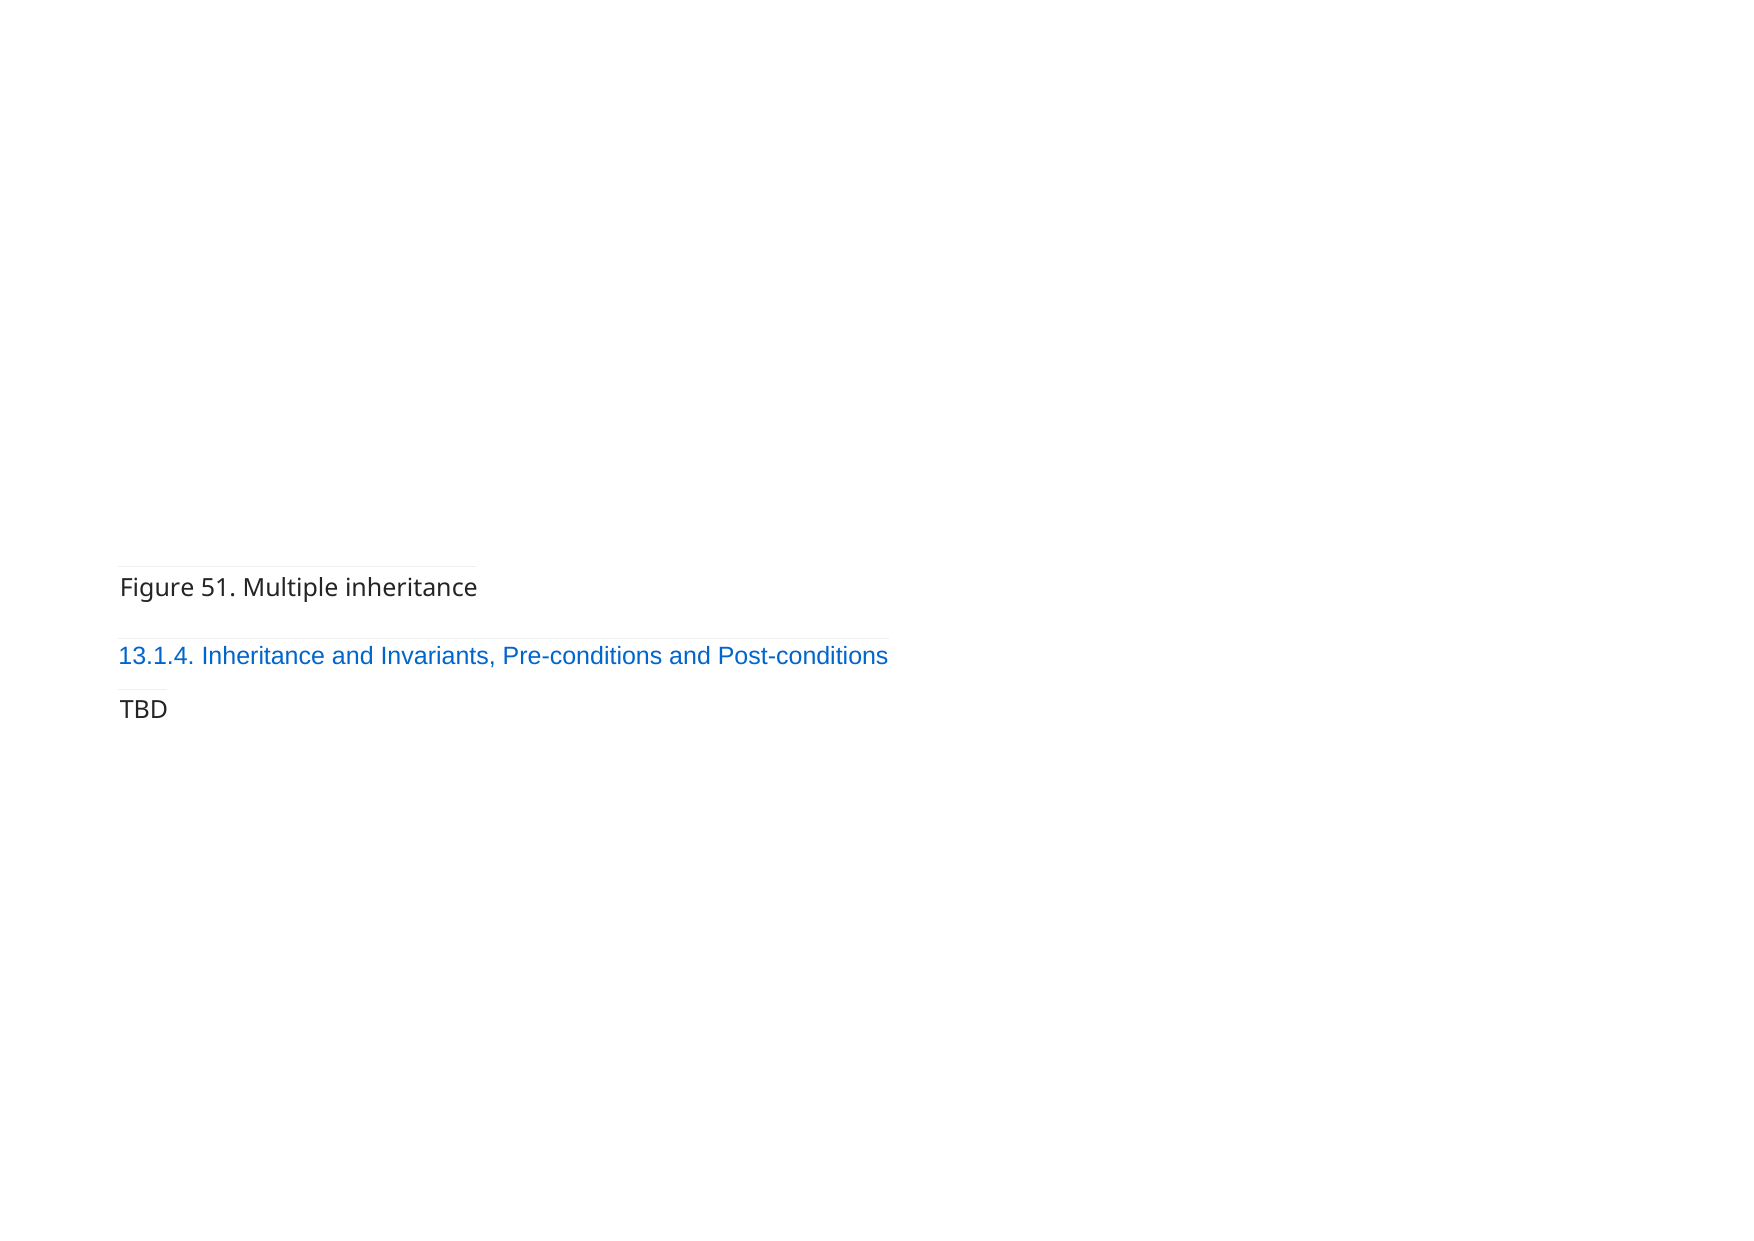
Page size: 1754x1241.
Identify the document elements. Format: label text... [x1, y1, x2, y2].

text TBD [118, 689, 1695, 726]
text Figure 51. Multiple inheritance [118, 566, 1695, 603]
subtitle 13.1.4. Inheritance and Invariants, Pre-conditions and Post-conditions [118, 638, 1695, 670]
